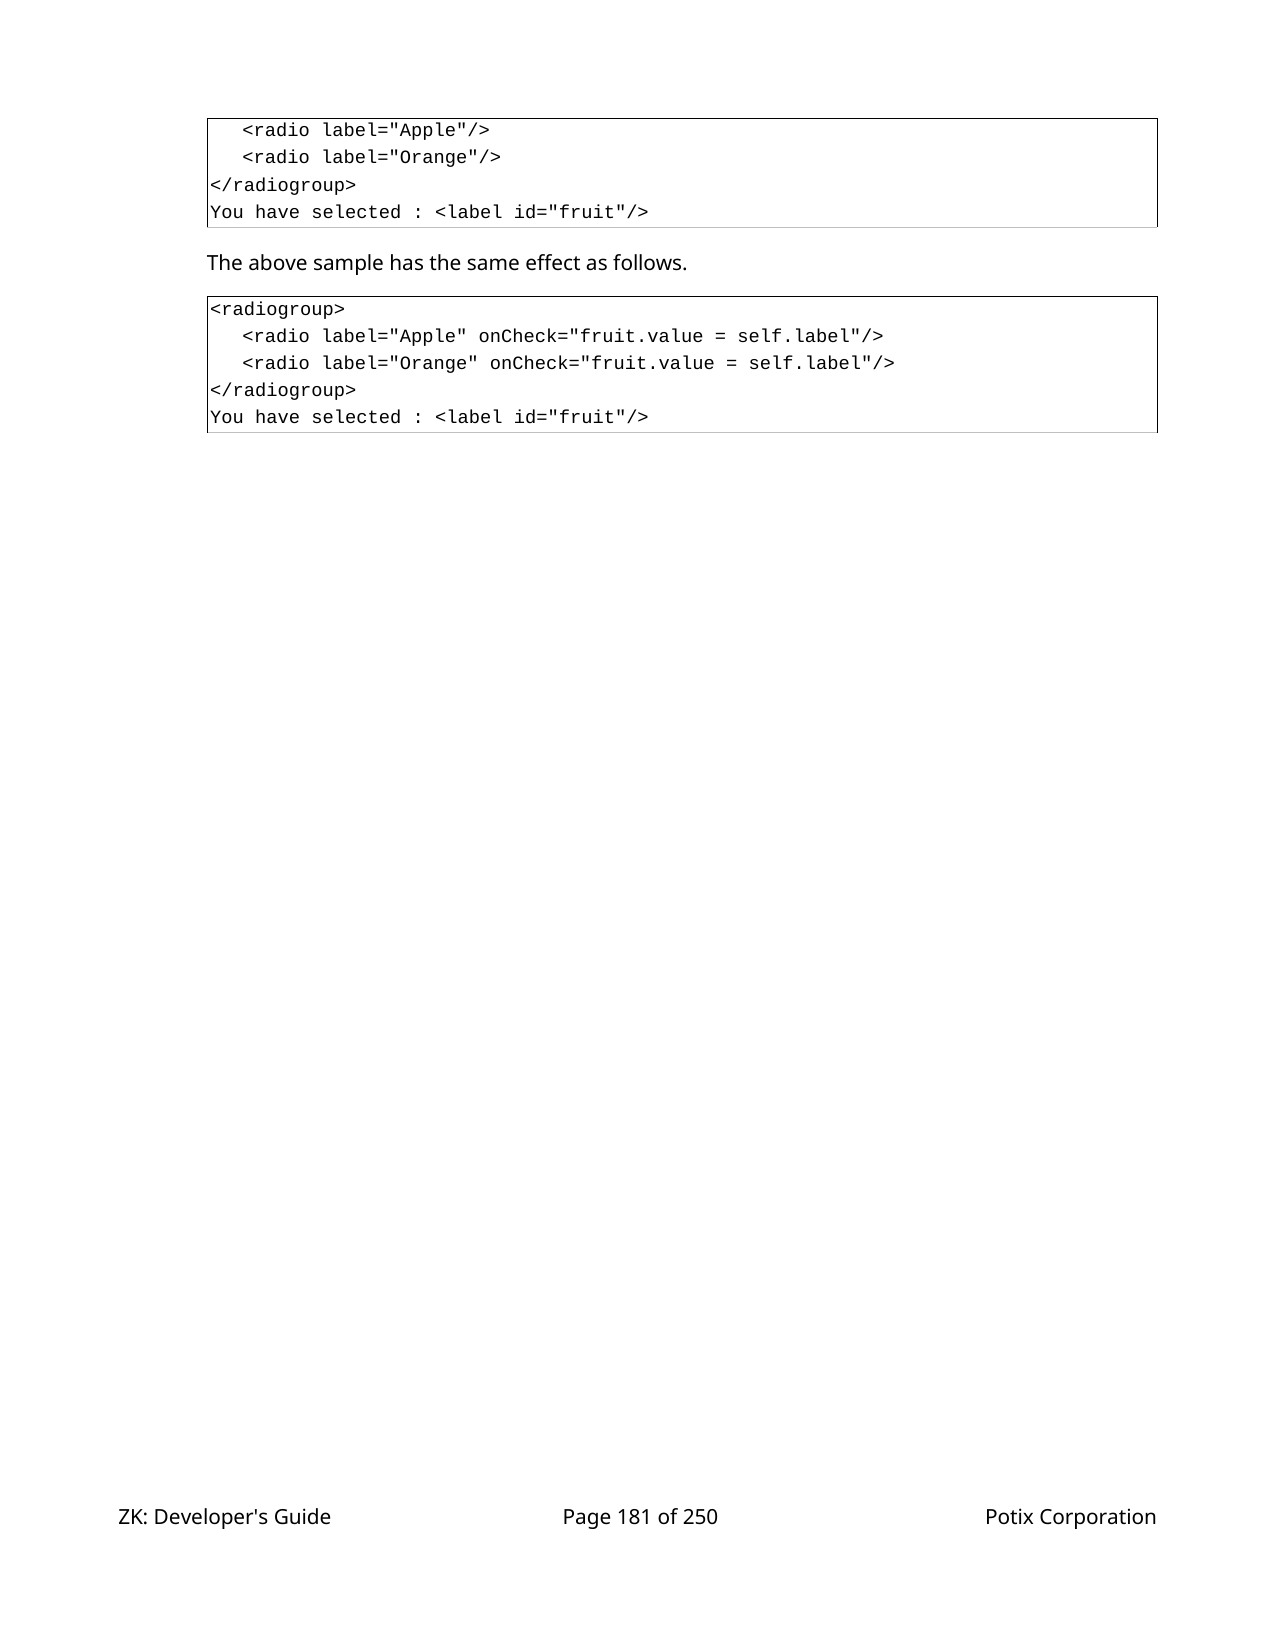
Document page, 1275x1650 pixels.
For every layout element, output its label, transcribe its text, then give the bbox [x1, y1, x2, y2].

text <radio label="Orange" onCheck="fruit.value = self.label"/> [208, 351, 1157, 375]
text The above sample has the same effect as follows. [207, 248, 1157, 276]
text <radio label="Apple" onCheck="fruit.value = self.label"/> [208, 324, 1157, 348]
text You have selected : <label id="fruit"/> [208, 405, 1157, 432]
text </radiogroup> [208, 172, 1157, 197]
text <radio label="Apple"/> [208, 119, 1157, 142]
text <radio label="Orange"/> [208, 145, 1157, 169]
text You have selected : <label id="fruit"/> [208, 200, 1157, 227]
text <radiogroup> [208, 297, 1157, 321]
text </radiogroup> [208, 378, 1157, 402]
